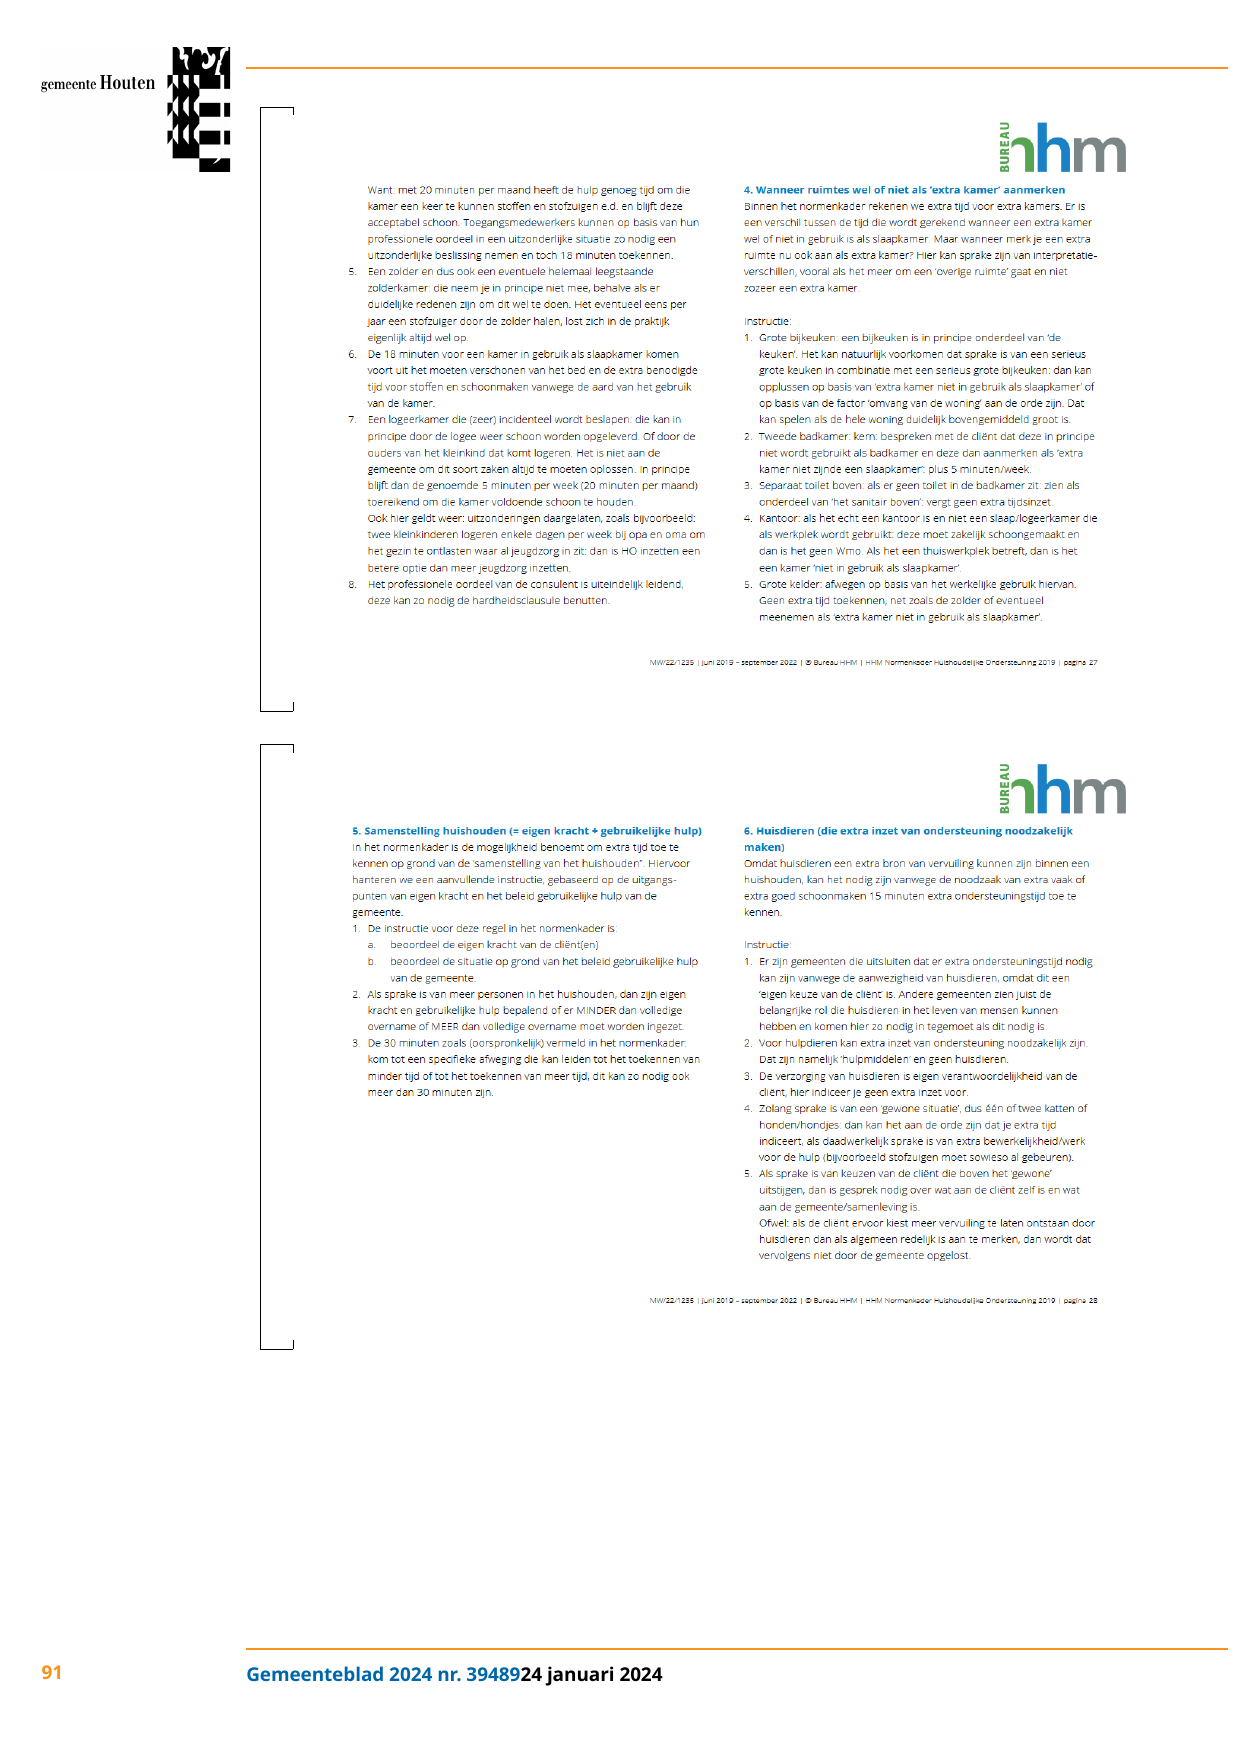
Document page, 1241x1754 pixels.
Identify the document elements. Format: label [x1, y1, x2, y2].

picture [268, 115, 1173, 702]
picture [268, 753, 1173, 1340]
picture [41, 47, 231, 172]
